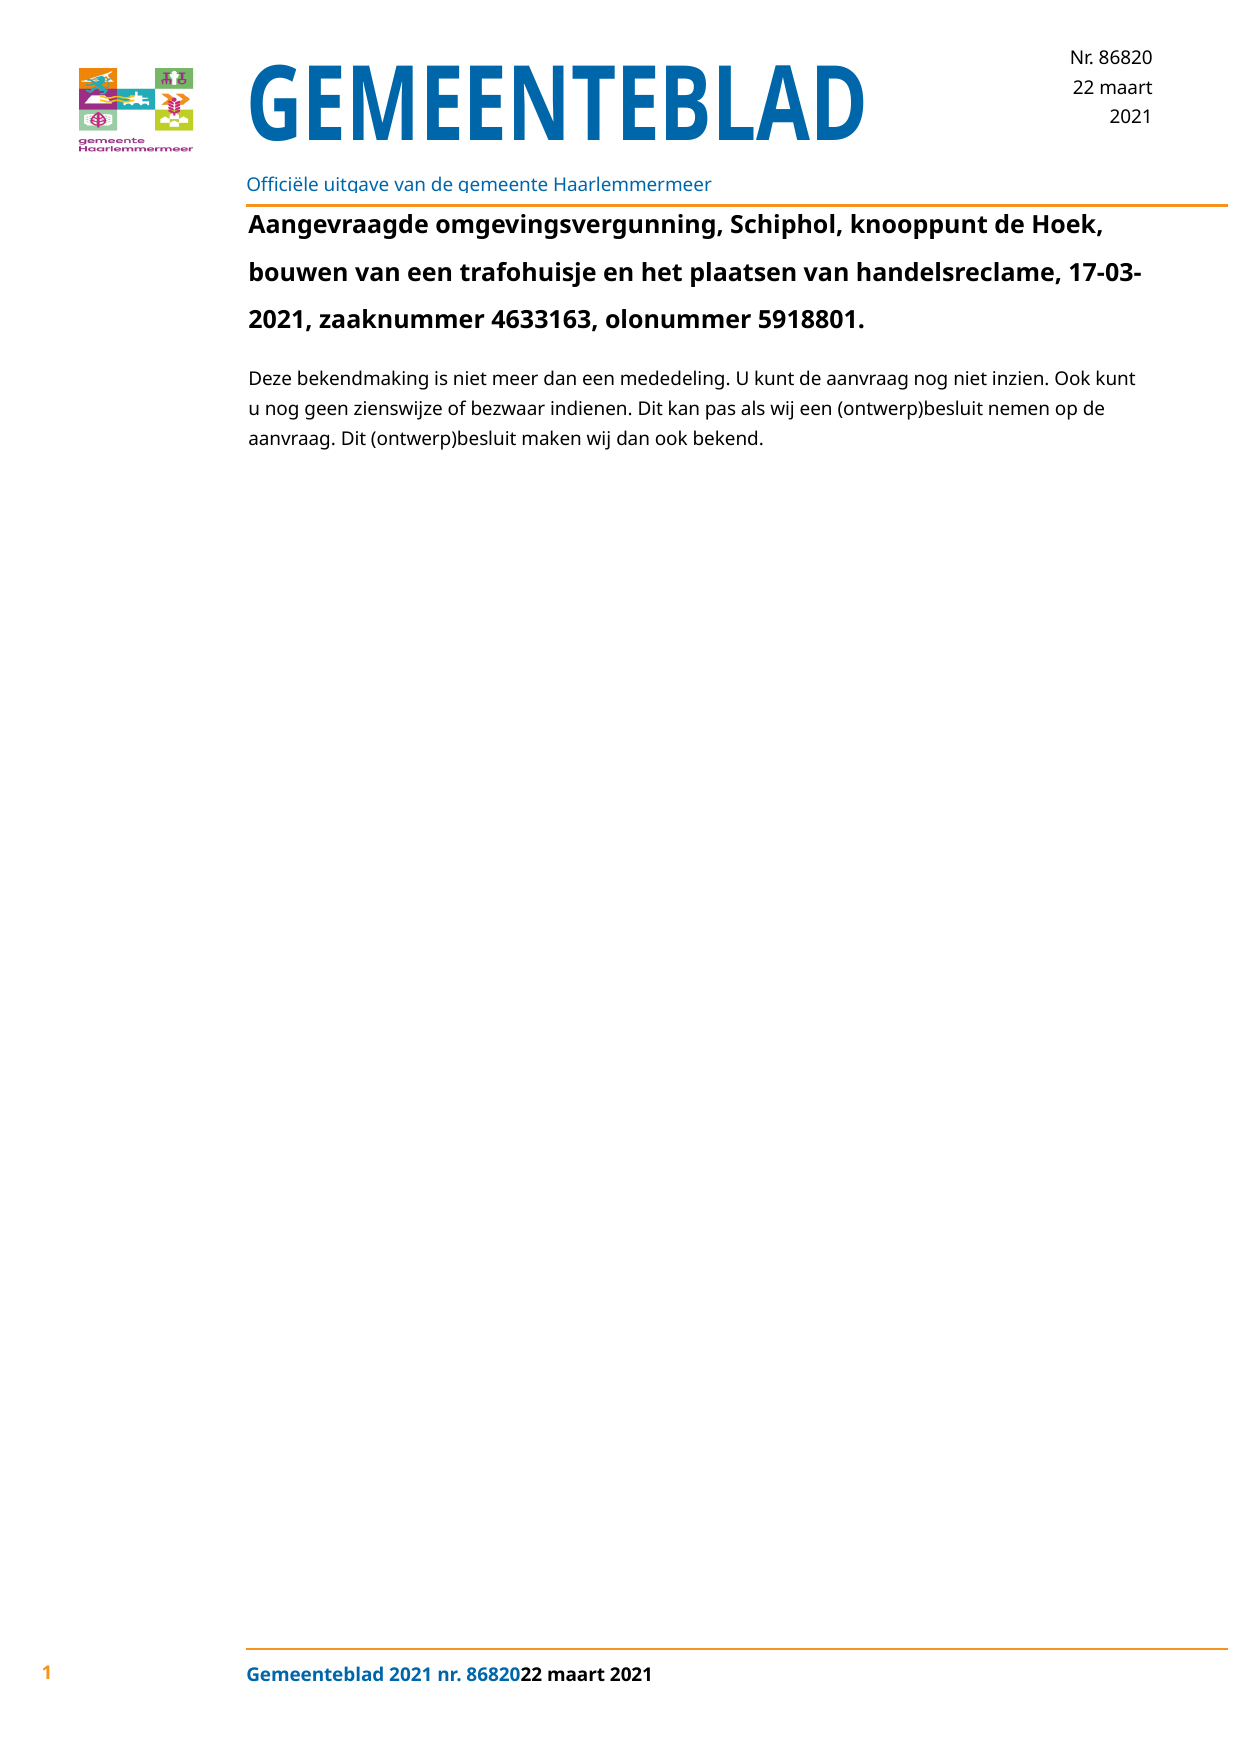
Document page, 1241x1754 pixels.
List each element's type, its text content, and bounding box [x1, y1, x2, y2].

text Deze bekendmaking is niet meer dan een mededeling. U kunt de aanvraag nog niet inzien. Ook kunt u nog geen zienswijze of bezwaar indienen. Dit kan pas als wij een (ontwerp)besluit nemen op de aanvraag. Dit (ontwerp)besluit maken wij dan ook bekend. [248, 366, 1152, 450]
picture [41, 47, 231, 172]
text Aangevraagde omgevingsvergunning, Schiphol, knooppunt de Hoek, bouwen van een trafohuisje en het plaatsen van handelsreclame, 17-03-2021, zaaknummer 4633163, olonummer 5918801. [248, 207, 1152, 336]
